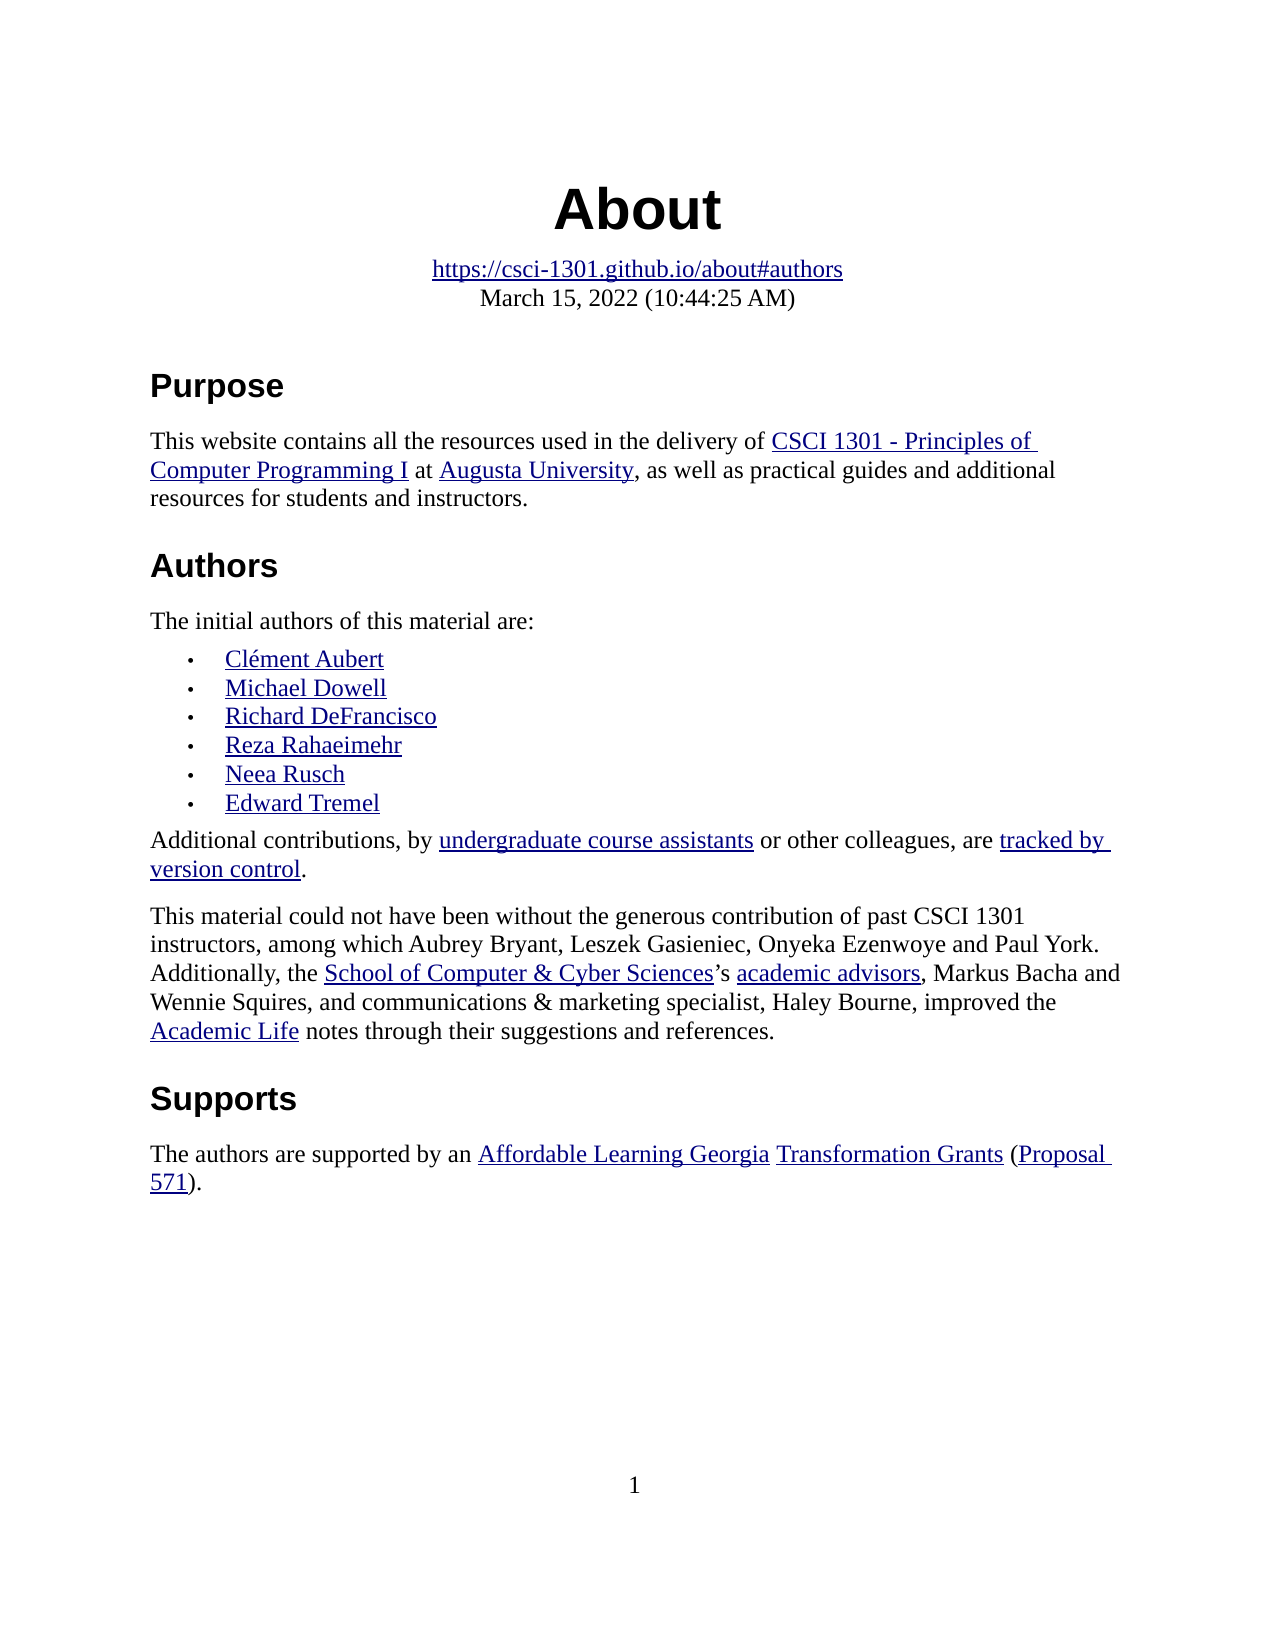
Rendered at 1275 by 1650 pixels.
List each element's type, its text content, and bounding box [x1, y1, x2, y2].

title About [150, 175, 1125, 242]
text The initial authors of this material are: [150, 606, 1125, 635]
list Clément Aubert [187, 644, 1125, 673]
text Additional contributions, by undergraduate course assistants or other colleagues, are tracked by version control. [150, 825, 1125, 883]
text https://csci-1301.github.io/about#authors [150, 254, 1125, 283]
list Richard DeFrancisco [187, 701, 1125, 730]
list Michael Dowell [187, 673, 1125, 701]
subtitle Authors [150, 546, 1125, 585]
list Neea Rusch [187, 759, 1125, 788]
text This material could not have been without the generous contribution of past CSCI 1301 instructors, among which Aubrey Bryant, Leszek Gasieniec, Onyeka Ezenwoye and Paul York. Additionally, the School of Computer & Cyber Sciences’s academic advisors, Markus Bacha and Wennie Squires, and communications & marketing specialist, Haley Bourne, improved the Academic Life notes through their suggestions and references. [150, 901, 1125, 1044]
text The authors are supported by an Affordable Learning Georgia Transformation Grants (Proposal 571). [150, 1139, 1125, 1196]
subtitle Supports [150, 1078, 1125, 1117]
text This website contains all the resources used in the delivery of CSCI 1301 - Principles of Computer Programming I at Augusta University, as well as practical guides and additional resources for students and instructors. [150, 426, 1125, 512]
subtitle Purpose [150, 366, 1125, 404]
text March 15, 2022 (10:44:25 AM) [150, 283, 1125, 312]
list Reza Rahaeimehr [187, 730, 1125, 759]
list Edward Tremel [187, 788, 1125, 816]
